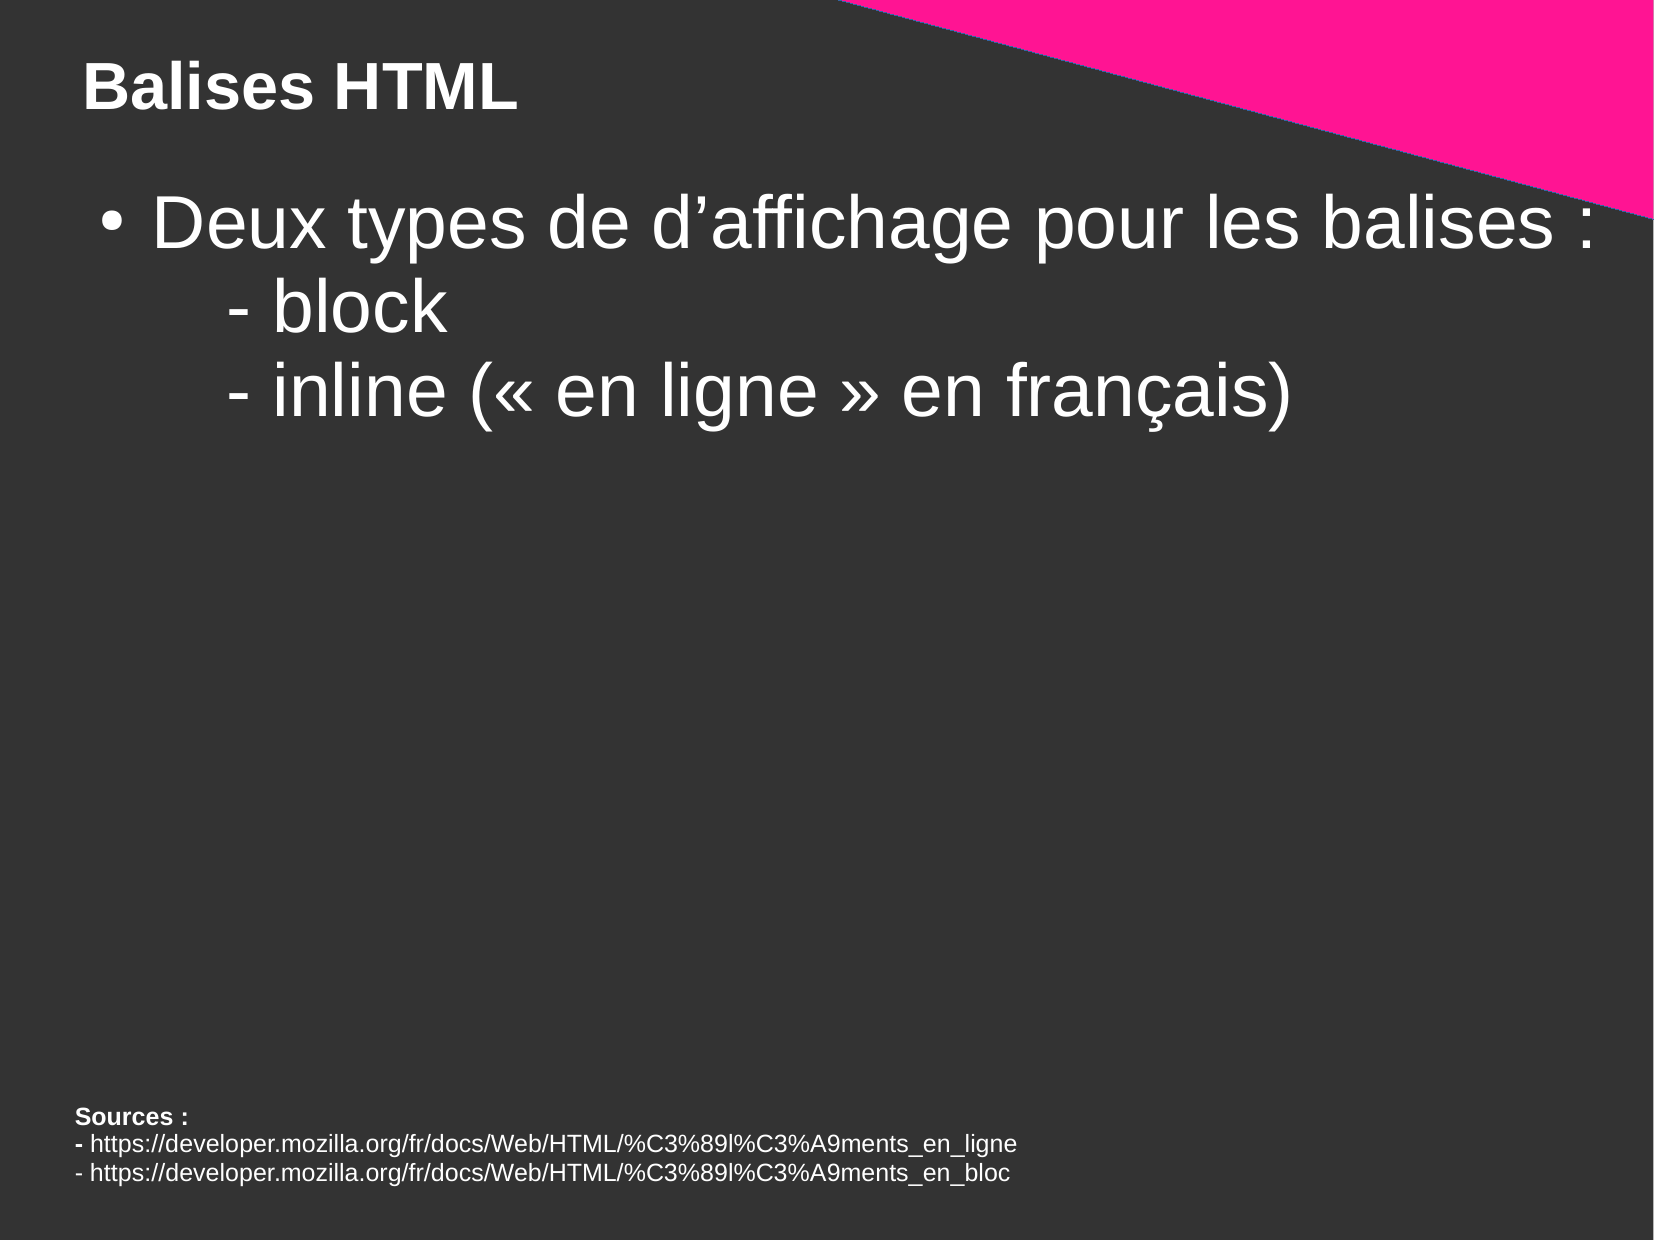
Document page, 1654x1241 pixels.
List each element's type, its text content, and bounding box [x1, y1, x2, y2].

text_box Sources : - https://developer.mozilla.org/fr/docs/Web/HTML/%C3%89l%C3%A9ments_en_ligne - https://developer.mozilla.org/fr/docs/Web/HTML/%C3%89l%C3%A9ments_en_bloc [59, 1094, 1546, 1227]
text_box [838, 0, 1654, 220]
list Deux types de d’affichage pour les balises : - block - inline (« en ligne » en français) [80, 180, 1620, 675]
title Balises HTML [82, 49, 1400, 152]
